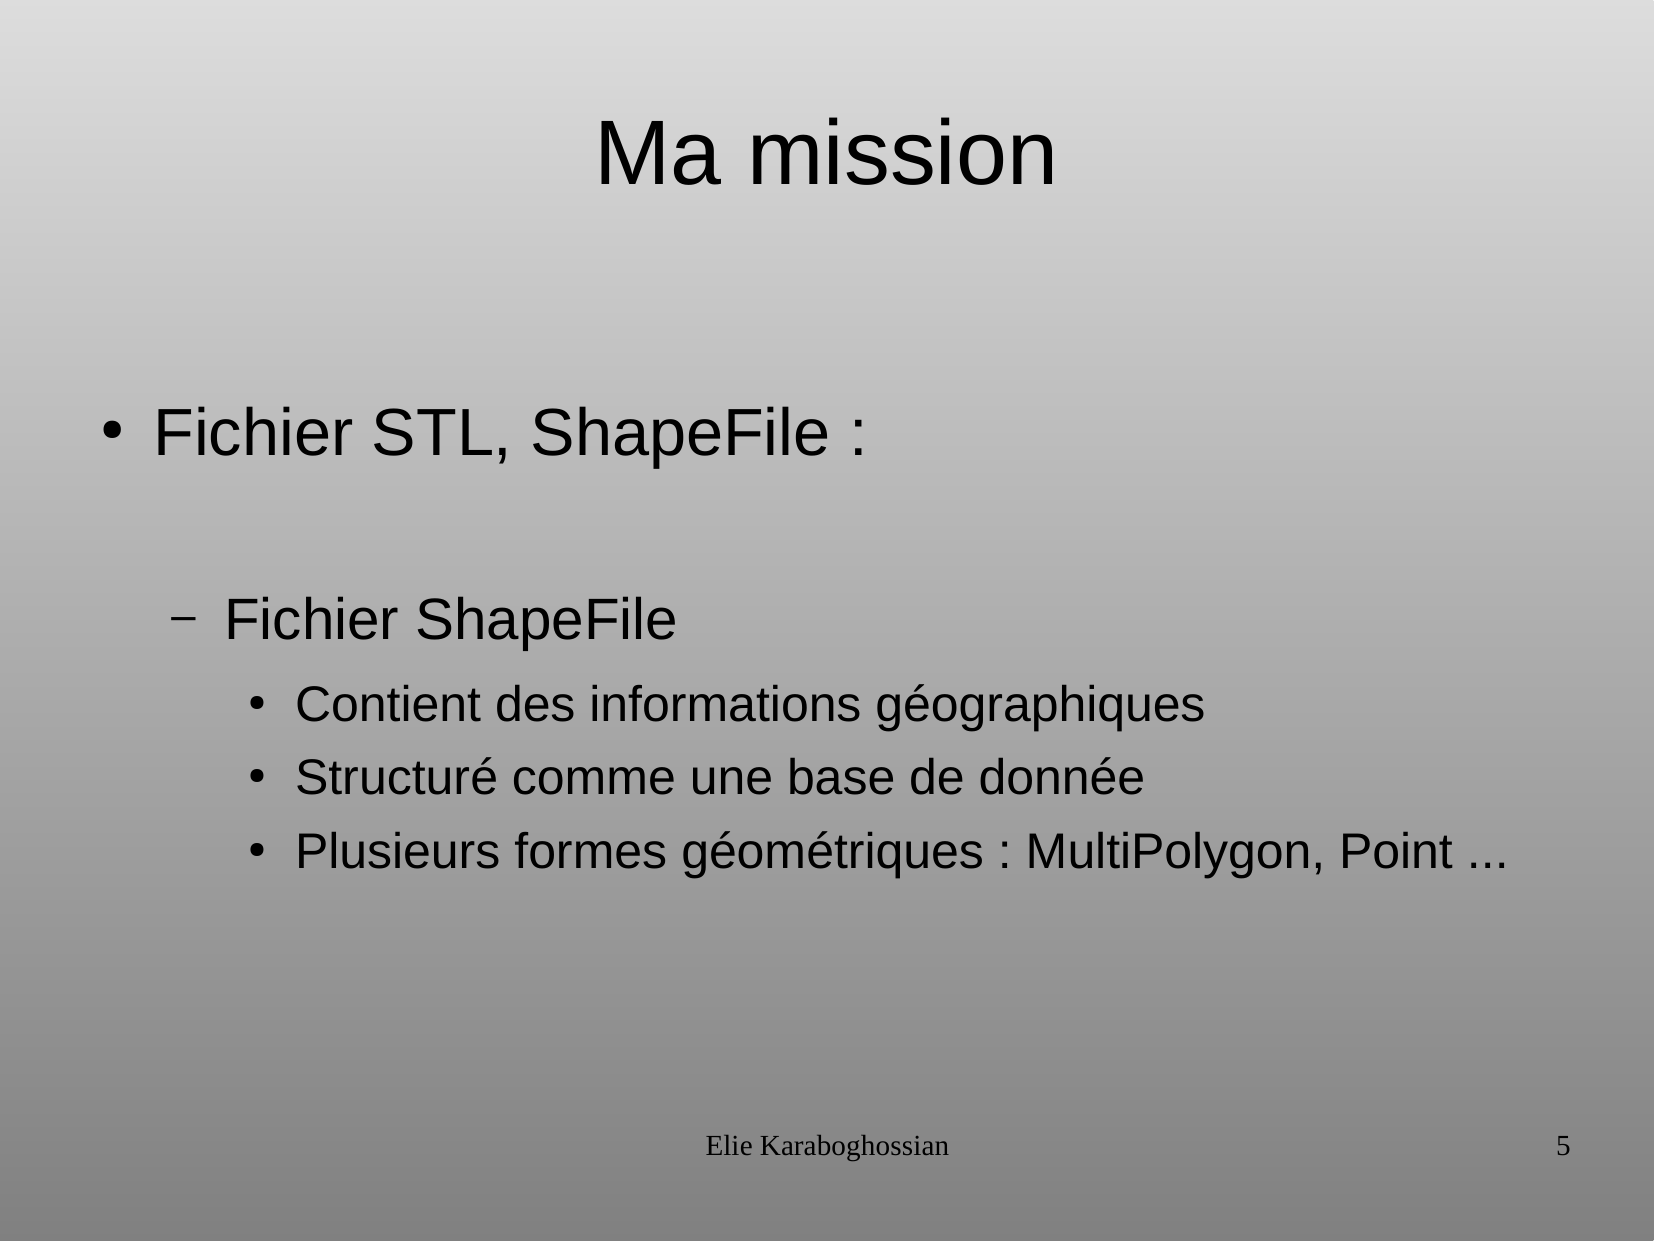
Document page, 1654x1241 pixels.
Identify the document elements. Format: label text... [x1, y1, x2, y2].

list Fichier STL, ShapeFile : Fichier ShapeFile Contient des informations géographiques Structuré comme une base de donnée Plusieurs formes géométriques : MultiPolygon, Point ... [82, 290, 1571, 1109]
title Ma mission [82, 49, 1571, 257]
